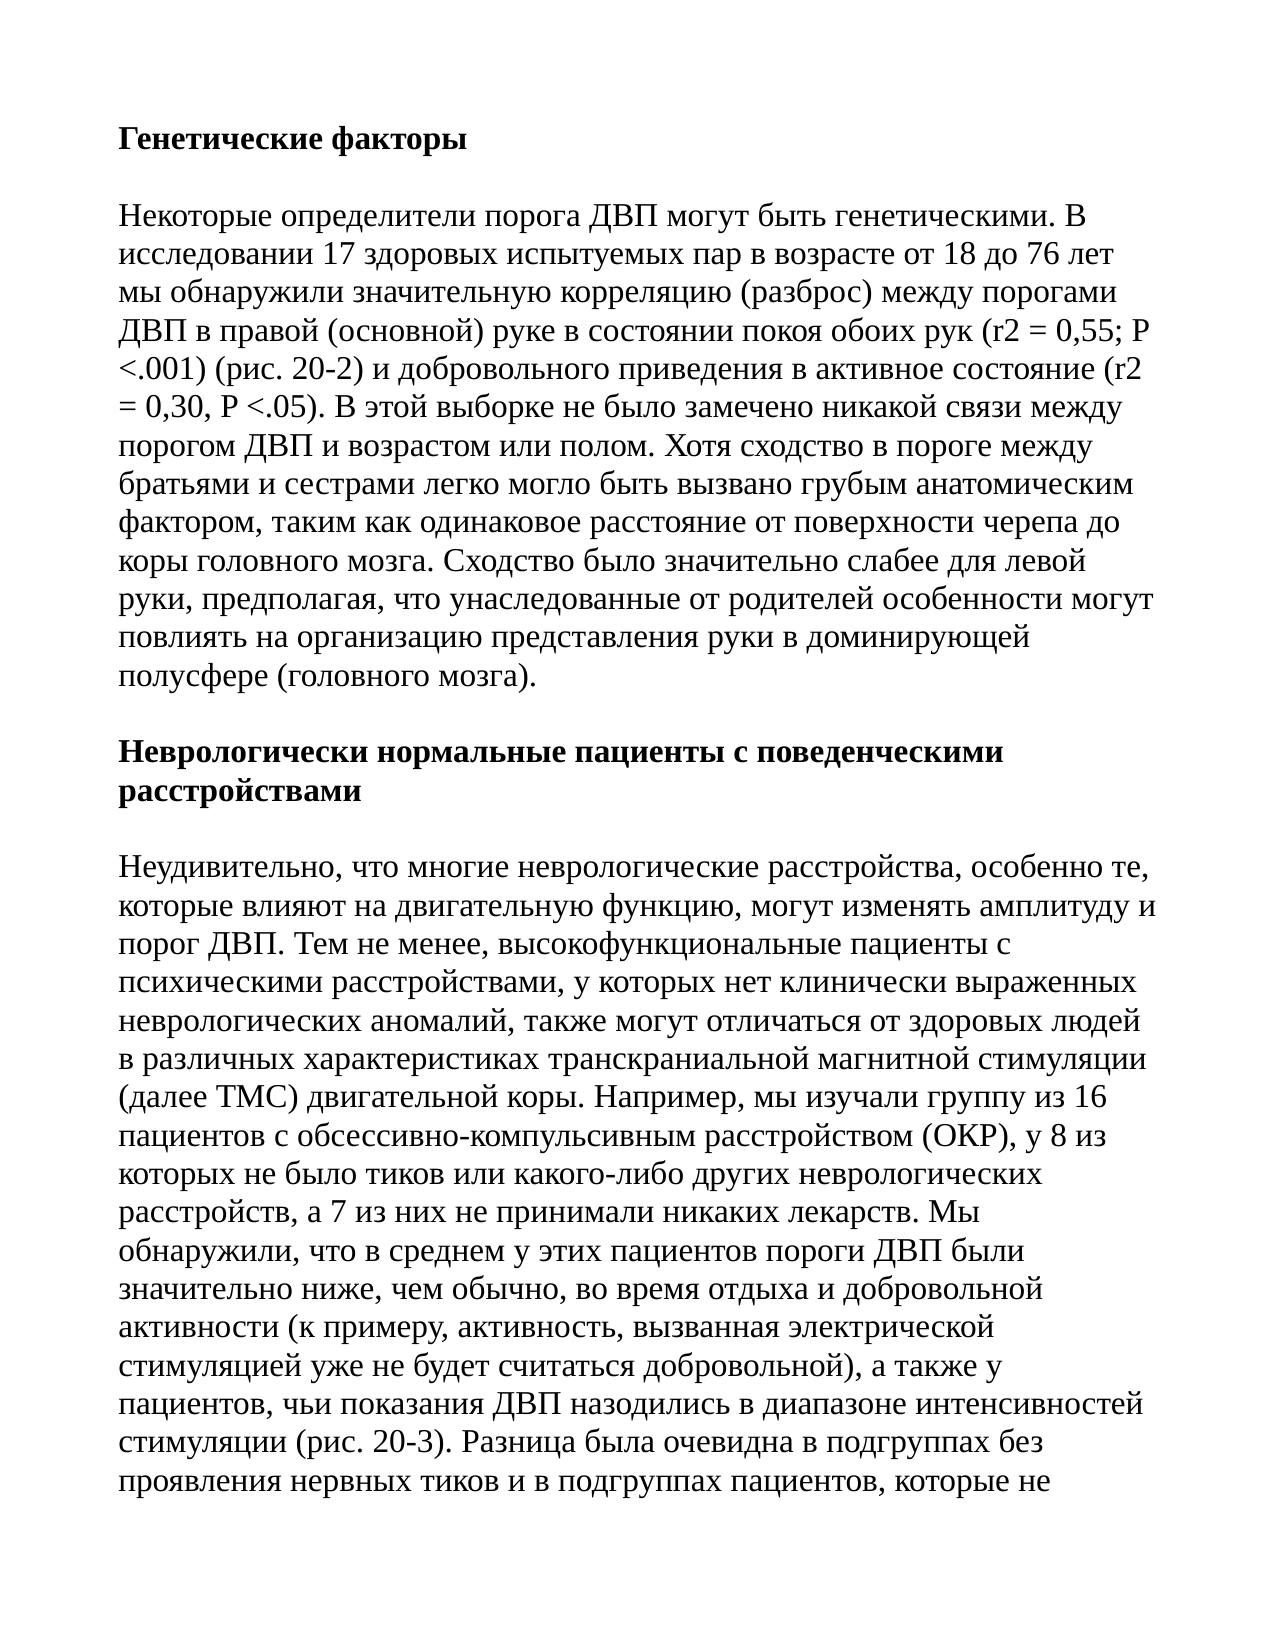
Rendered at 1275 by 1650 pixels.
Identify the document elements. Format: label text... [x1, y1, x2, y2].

text Некоторые определители порога ДВП могут быть генетическими. В исследовании 17 здоровых испытуемых пар в возрасте от 18 до 76 лет мы обнаружили значительную корреляцию (разброс) между порогами ДВП в правой (основной) руке в состоянии покоя обоих рук (r2 = 0,55; P <.001) (рис. 20-2) и добровольного приведения в активное состояние (r2 = 0,30, P <.05). В этой выборке не было замечено никакой связи между порогом ДВП и возрастом или полом. Хотя сходство в пороге между братьями и сестрами легко могло быть вызвано грубым анатомическим фактором, таким как одинаковое расстояние от поверхности черепа до коры головного мозга. Сходство было значительно слабее для левой руки, предполагая, что унаследованные от родителей особенности могут повлиять на организацию представления руки в доминирующей полусфере (головного мозга). [118, 195, 1157, 693]
text Неудивительно, что многие неврологические расстройства, особенно те, которые влияют на двигательную функцию, могут изменять амплитуду и порог ДВП. Тем не менее, высокофункциональные пациенты с психическими расстройствами, у которых нет клинически выраженных неврологических аномалий, также могут отличаться от здоровых людей в различных характеристиках транскраниальной магнитной стимуляции (далее ТМС) двигательной коры. Например, мы изучали группу из 16 пациентов с обсессивно-компульсивным расстройством (ОКР), у 8 из которых не было тиков или какого-либо других неврологических расстройств, а 7 из них не принимали никаких лекарств. Мы обнаружили, что в среднем у этих пациентов пороги ДВП были значительно ниже, чем обычно, во время отдыха и добровольной активности (к примеру, активность, вызванная электрической стимуляцией уже не будет считаться добровольной), а также у пациентов, чьи показания ДВП назодились в диапазоне интенсивностей стимуляции (рис. 20-3). Разница была очевидна в подгруппах без проявления нервных тиков и в подгруппах пациентов, которые не [118, 846, 1157, 1498]
text Генетические факторы [118, 118, 1157, 156]
text Неврологически нормальные пациенты с поведенческими расстройствами [118, 731, 1157, 808]
